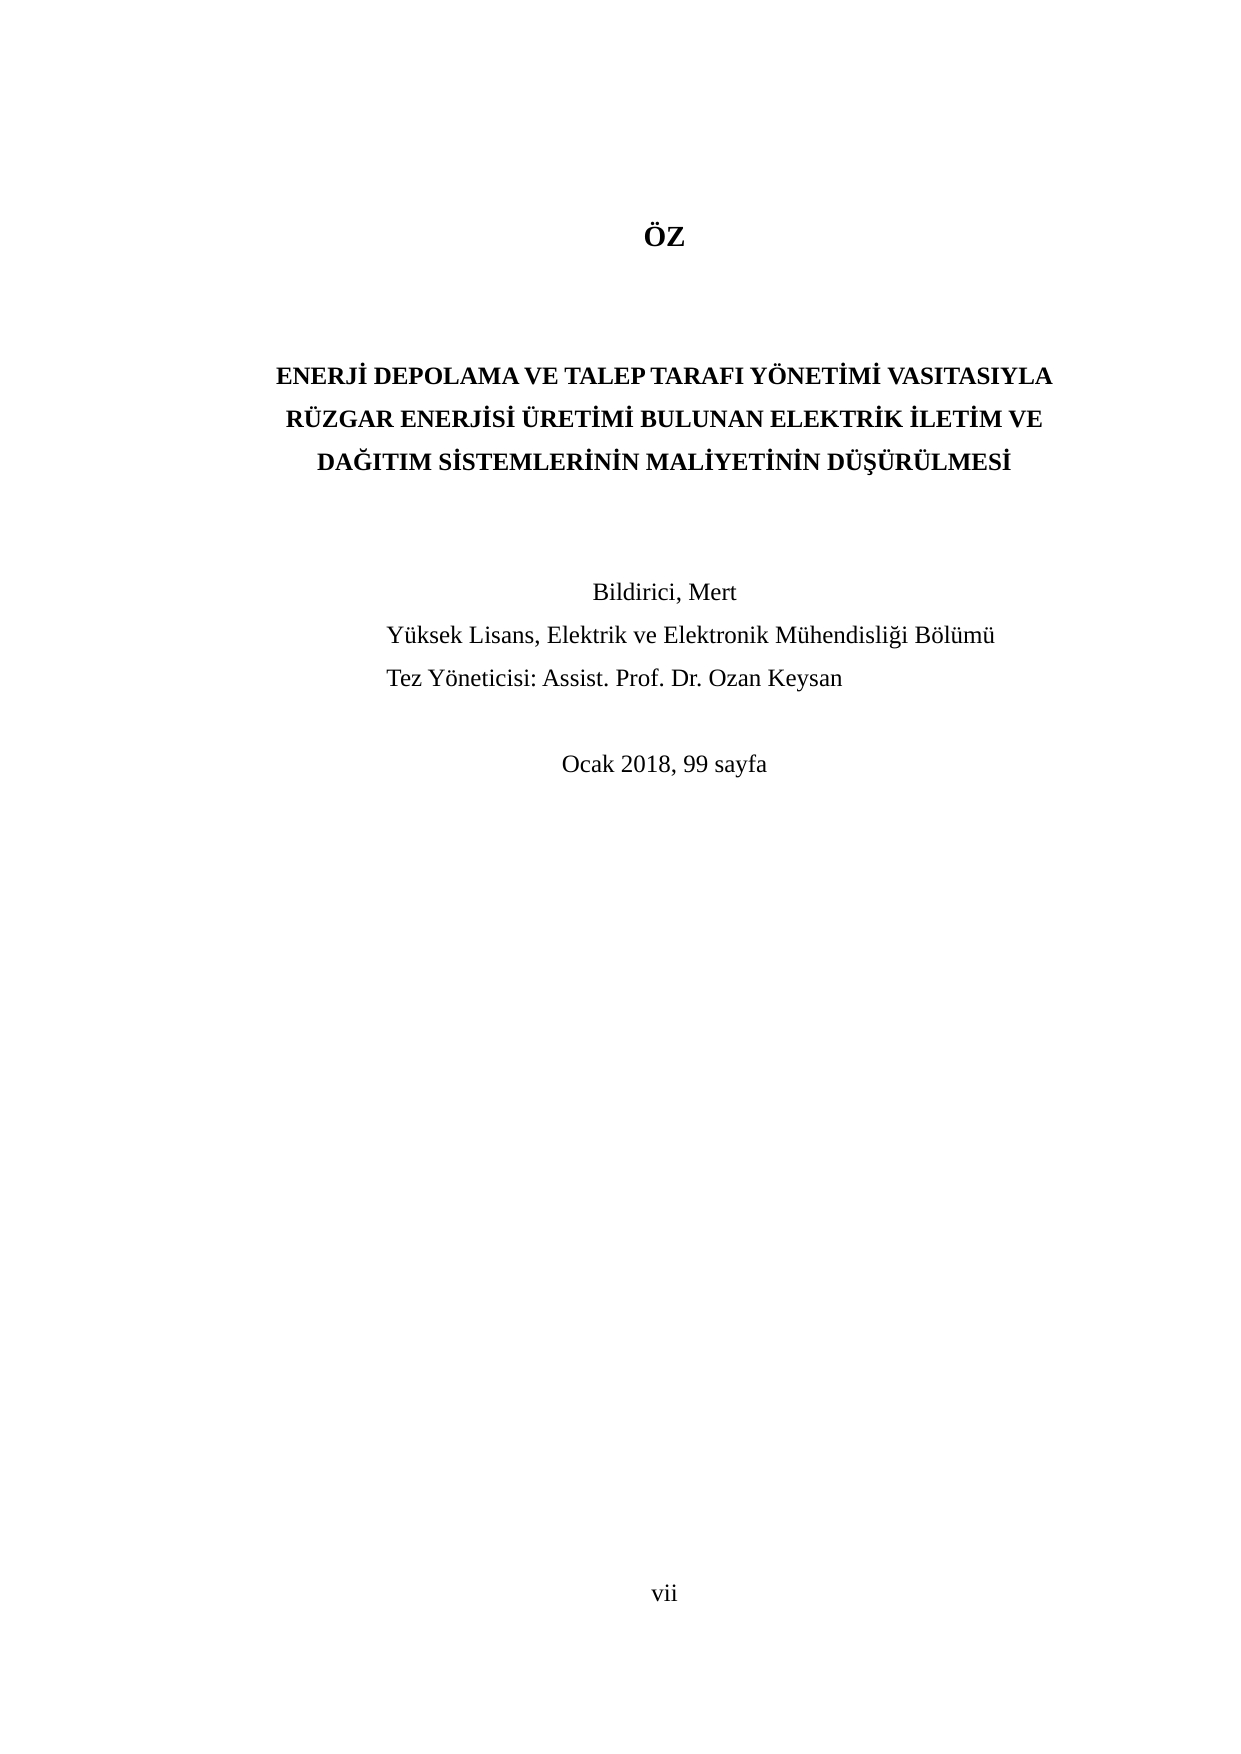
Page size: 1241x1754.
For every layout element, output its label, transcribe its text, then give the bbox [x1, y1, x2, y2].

text Ocak 2018, 99 sayfa [236, 749, 1093, 778]
text Yüksek Lisans, Elektrik ve Elektronik Mühendisliği Bölümü [236, 620, 1093, 648]
text ENERJİ DEPOLAMA VE TALEP TARAFI YÖNETİMİ VASITASIYLA RÜZGAR ENERJİSİ ÜRETİMİ BULUNAN ELEKTRİK İLETİM VE DAĞITIM SİSTEMLERİNİN MALİYETİNİN DÜŞÜRÜLMESİ [236, 361, 1093, 476]
text Tez Yöneticisi: Assist. Prof. Dr. Ozan Keysan [236, 663, 1093, 692]
text Bildirici, Mert [236, 577, 1093, 605]
text ÖZ [236, 219, 1093, 252]
